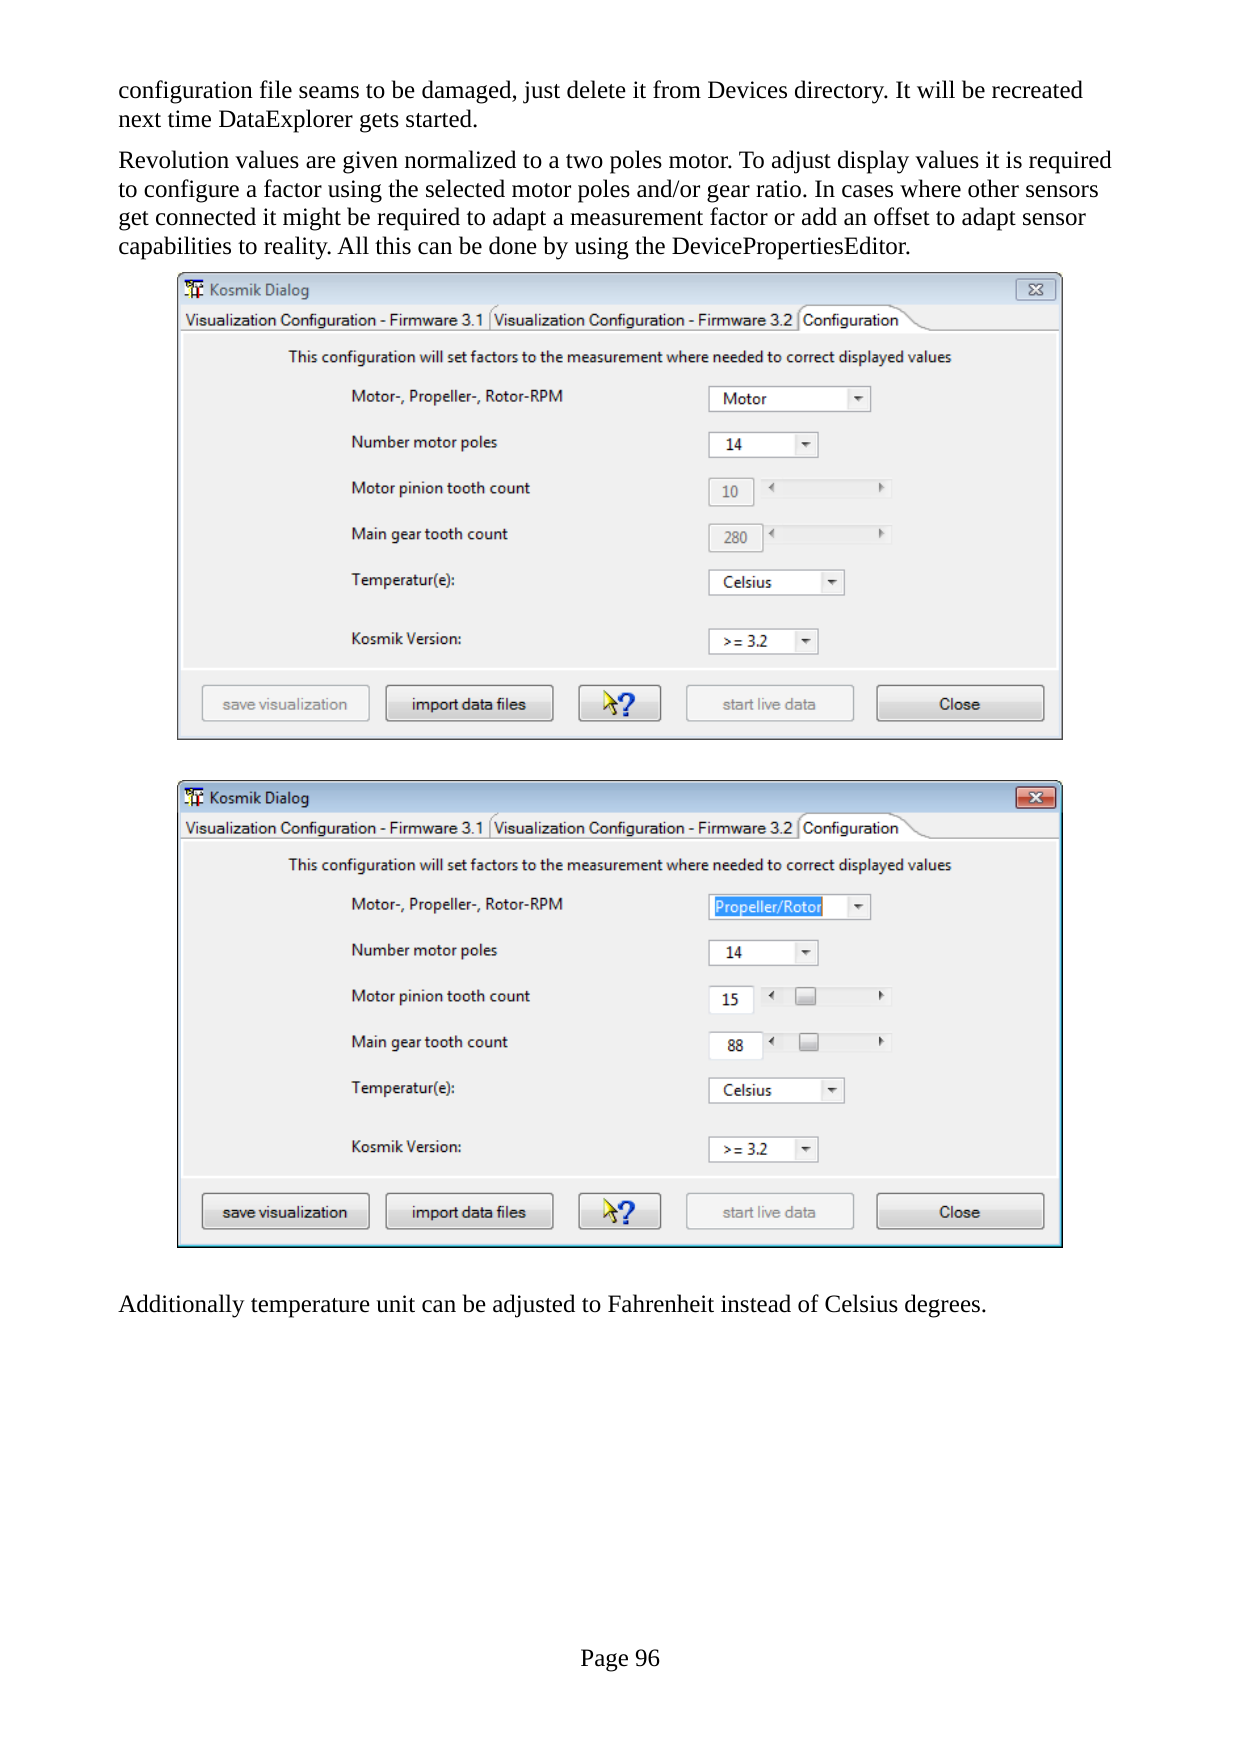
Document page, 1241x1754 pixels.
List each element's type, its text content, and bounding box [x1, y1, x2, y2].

text configuration file seams to be damaged, just delete it from Devices directory. It will be recreated next time DataExplorer gets started. [118, 75, 1122, 132]
text Revolution values are given normalized to a two poles motor. To adjust display values it is required to configure a factor using the selected motor poles and/or gear ratio. In cases where other sensors get connected it might be required to adapt a measurement factor or add an offset to adapt sensor capabilities to reality. All this can be done by using the DevicePropertiesEditor. [118, 145, 1122, 260]
picture [177, 780, 1063, 1248]
text Additionally temperature unit can be adjusted to Fahrenheit instead of Celsius degrees. [118, 1289, 1122, 1318]
picture [177, 272, 1063, 740]
